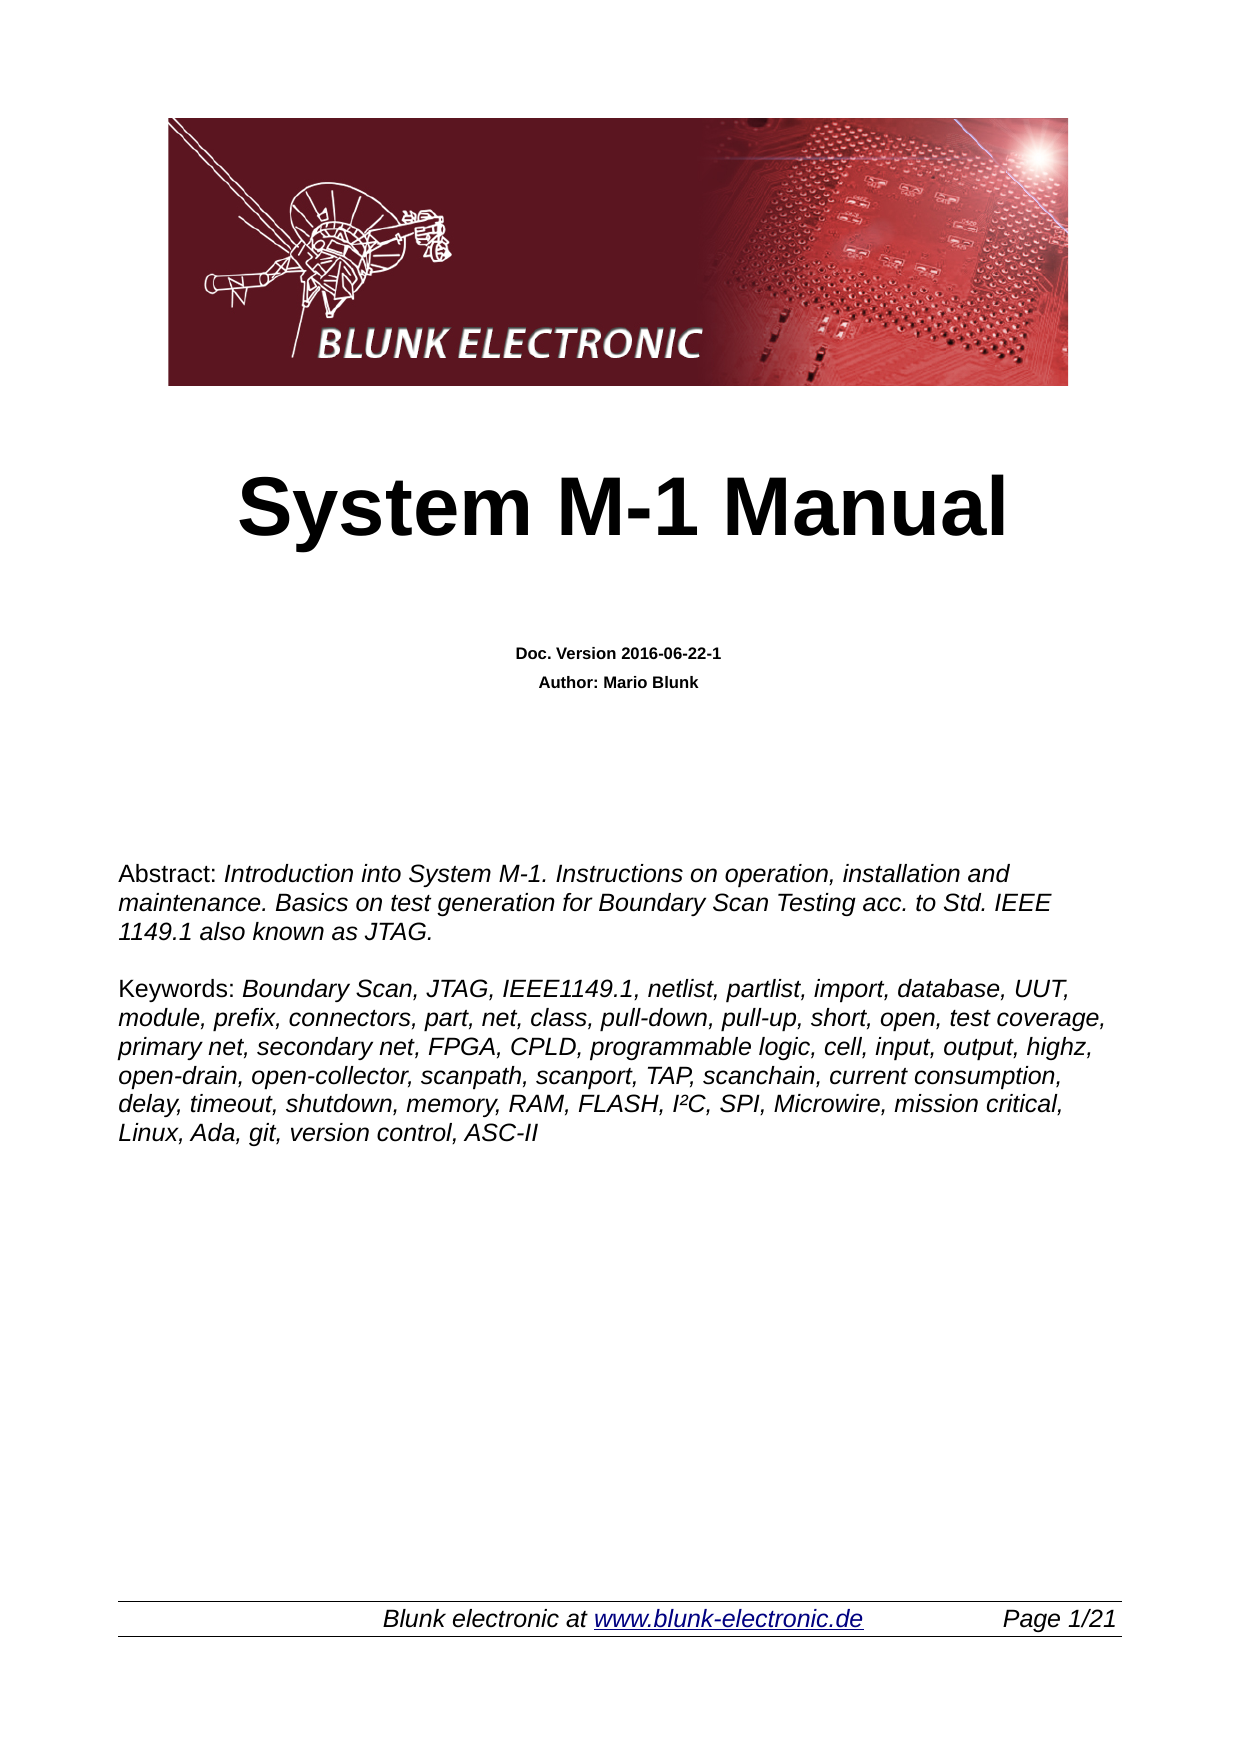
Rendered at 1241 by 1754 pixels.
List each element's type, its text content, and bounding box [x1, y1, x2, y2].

table_cell [1069, 457, 1122, 692]
table_cell [118, 457, 167, 692]
table_cell System M-1 Manual Doc. Version 2016-06-22-1 Author: Mario Blunk [168, 457, 1069, 692]
text Abstract: Introduction into System M-1. Instructions on operation, installation and maintenance. Basics on test generation for Boundary Scan Testing acc. to Std. IEEE 1149.1 also known as JTAG. [118, 859, 1122, 946]
text Keywords: Boundary Scan, JTAG, IEEE1149.1, netlist, partlist, import, database, UUT, module, prefix, connectors, part, net, class, pull-down, pull-up, short, open, test coverage, primary net, secondary net, FPGA, CPLD, programmable logic, cell, input, output, highz, open-drain, open-collector, scanpath, scanport, TAP, scanchain, current consumption, delay, timeout, shutdown, memory, RAM, FLASH, I²C, SPI, Microwire, mission critical, Linux, Ada, git, version control, ASC-II [118, 974, 1122, 1147]
table_header [118, 118, 167, 457]
table_header [1069, 118, 1122, 457]
picture [168, 118, 1069, 386]
table_header [168, 386, 1069, 457]
